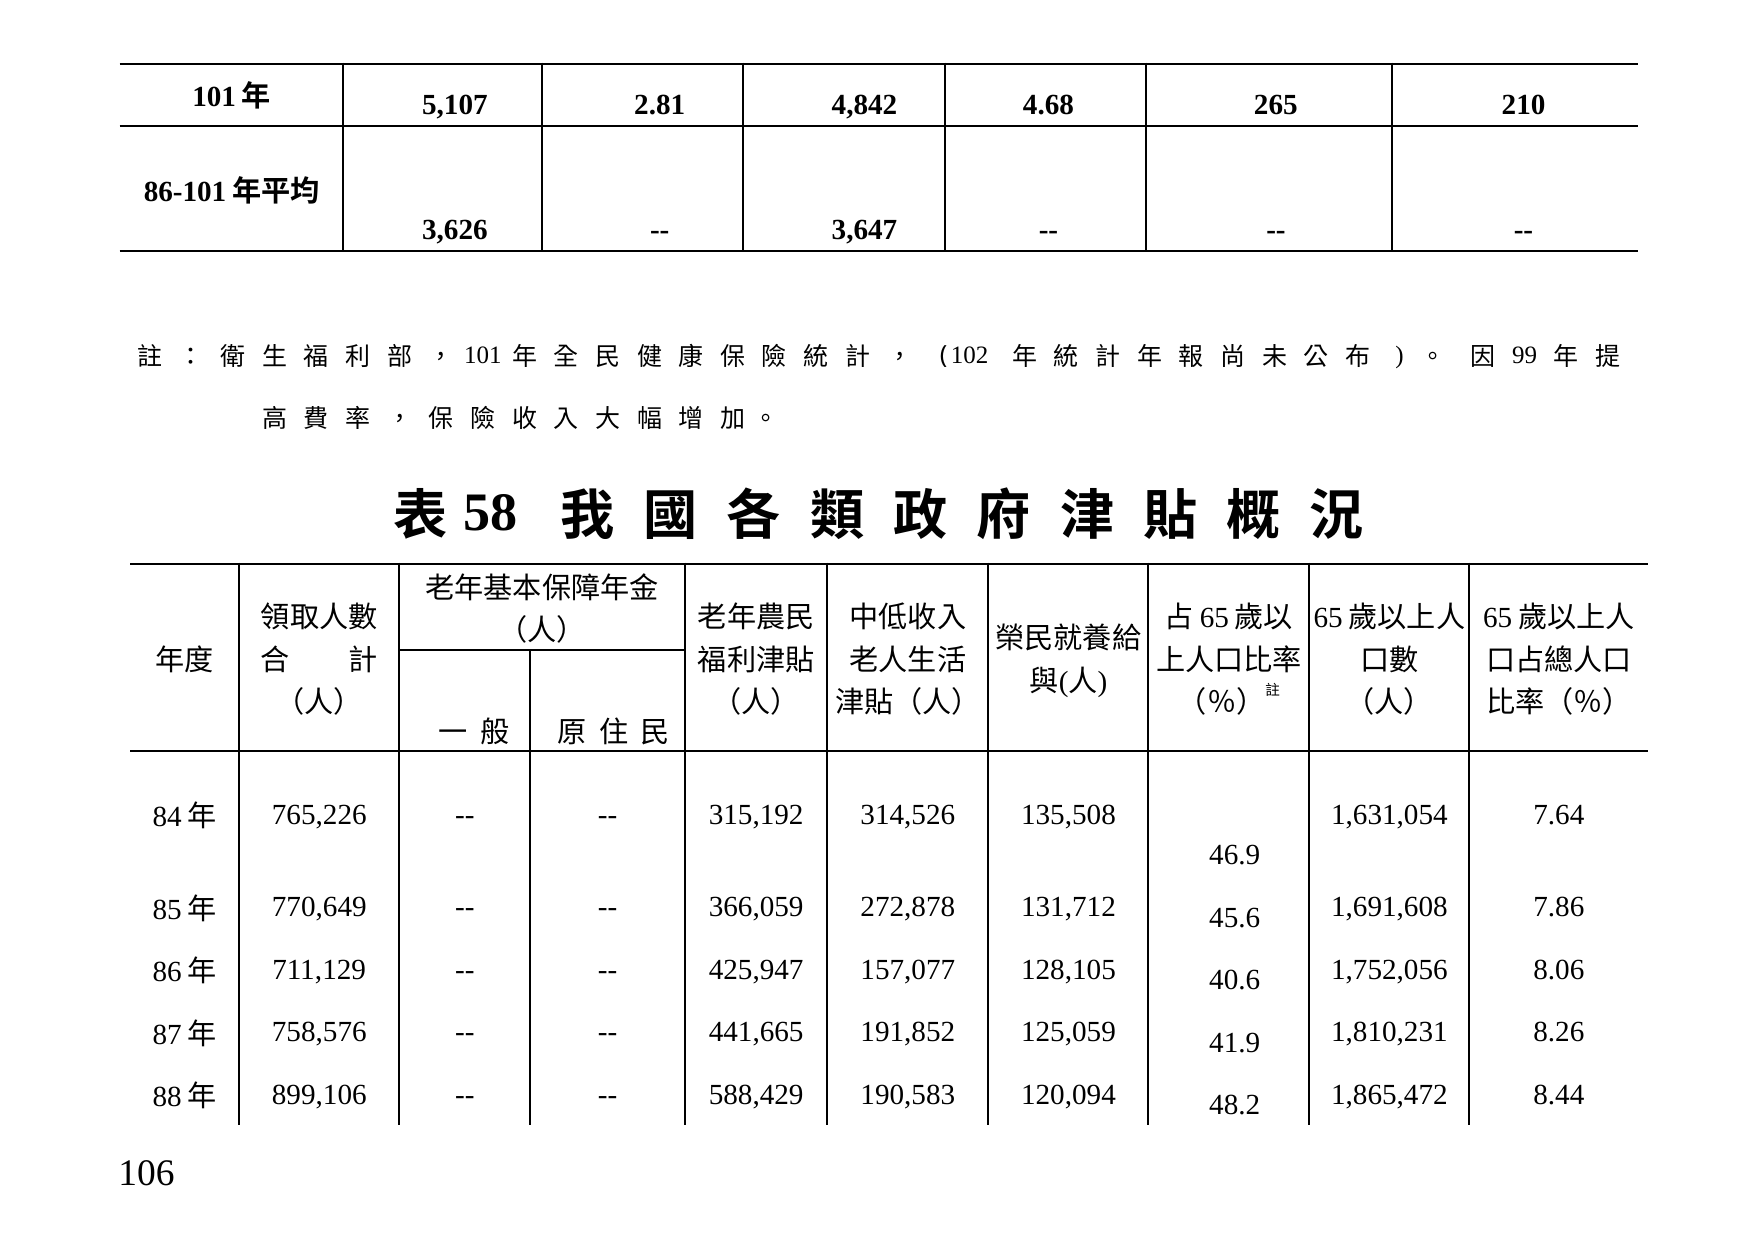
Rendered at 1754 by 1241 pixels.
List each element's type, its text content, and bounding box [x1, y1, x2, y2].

table_cell 135,508 [989, 752, 1147, 875]
table_cell -- [531, 752, 684, 875]
table_cell -- [946, 127, 1145, 250]
table_cell 758,576 [240, 1000, 398, 1063]
table_cell 1,691,608 [1310, 875, 1468, 938]
table_header 65歲以上人口數 （人） [1310, 565, 1468, 750]
table_cell 86-101年平均 [120, 127, 342, 250]
table_cell 87年 [130, 1000, 238, 1063]
table_header 年度 [130, 565, 238, 750]
table_cell 46.9 [1149, 752, 1308, 875]
table_header 占65歲以上人口比率（％）註 [1149, 565, 1308, 750]
table_header 65歲以上人口占總人口比率（％） [1470, 565, 1648, 750]
table_cell 770,649 [240, 875, 398, 938]
table_header 老年基本保障年金 （人） [400, 565, 684, 649]
table_cell 120,094 [989, 1063, 1147, 1125]
table_cell -- [1393, 127, 1637, 250]
table_cell 1,752,056 [1310, 938, 1468, 1000]
table_cell 210 [1393, 65, 1637, 125]
table_cell 125,059 [989, 1000, 1147, 1063]
table_cell 191,852 [828, 1000, 987, 1063]
table_cell 86年 [130, 938, 238, 1000]
table_cell 4.68 [946, 65, 1145, 125]
table_cell 4,842 [744, 65, 944, 125]
table_cell 101年 [120, 65, 342, 125]
table_cell 441,665 [686, 1000, 826, 1063]
table_cell -- [531, 1063, 684, 1125]
table_cell -- [400, 875, 529, 938]
table_cell -- [400, 938, 529, 1000]
table_cell 8.44 [1470, 1063, 1648, 1125]
table_cell 85年 [130, 875, 238, 938]
table_cell 3,626 [344, 127, 541, 250]
table_cell 157,077 [828, 938, 987, 1000]
table_cell 1,865,472 [1310, 1063, 1468, 1125]
table_header 領取人數 合 計 （人） [240, 565, 398, 750]
table_cell 一般 [400, 651, 529, 750]
table_cell -- [531, 875, 684, 938]
table_cell 899,106 [240, 1063, 398, 1125]
table_cell 5,107 [344, 65, 541, 125]
table_cell 41.9 [1149, 1000, 1308, 1063]
table_cell -- [531, 1000, 684, 1063]
text 表58 我國各類政府津貼概況 [128, 438, 1628, 563]
table_cell 45.6 [1149, 875, 1308, 938]
table_cell 40.6 [1149, 938, 1308, 1000]
table_header 榮民就養給與(人) [989, 565, 1147, 750]
table_cell 315,192 [686, 752, 826, 875]
table_cell 88年 [130, 1063, 238, 1125]
table_cell 8.06 [1470, 938, 1648, 1000]
table_cell 272,878 [828, 875, 987, 938]
table_cell 265 [1147, 65, 1391, 125]
table_cell -- [543, 127, 742, 250]
table_cell 1,810,231 [1310, 1000, 1468, 1063]
table_cell 1,631,054 [1310, 752, 1468, 875]
table_cell 2.81 [543, 65, 742, 125]
table_cell 588,429 [686, 1063, 826, 1125]
table_cell -- [400, 1000, 529, 1063]
table_cell 128,105 [989, 938, 1147, 1000]
table_cell 48.2 [1149, 1063, 1308, 1125]
table_cell 711,129 [240, 938, 398, 1000]
table_cell 84年 [130, 752, 238, 875]
table_cell 131,712 [989, 875, 1147, 938]
table_header 中低收入 老人生活 津貼（人） [828, 565, 987, 750]
table_cell 7.86 [1470, 875, 1648, 938]
table_cell 190,583 [828, 1063, 987, 1125]
table_cell -- [531, 938, 684, 1000]
table_cell 366,059 [686, 875, 826, 938]
table_cell 314,526 [828, 752, 987, 875]
table_cell 8.26 [1470, 1000, 1648, 1063]
text 註：衛生福利部，101年全民健康保險統計，(102年統計年報尚未公布)。因99年提高費率，保險收入大幅增加。 [128, 313, 1628, 438]
table_header 老年農民 福利津貼 （人） [686, 565, 826, 750]
table_cell 765,226 [240, 752, 398, 875]
table_cell 原住民 [531, 651, 684, 750]
table_cell -- [400, 1063, 529, 1125]
table_cell 425,947 [686, 938, 826, 1000]
table_cell 3,647 [744, 127, 944, 250]
table_cell 7.64 [1470, 752, 1648, 875]
table_cell -- [400, 752, 529, 875]
table_cell -- [1147, 127, 1391, 250]
